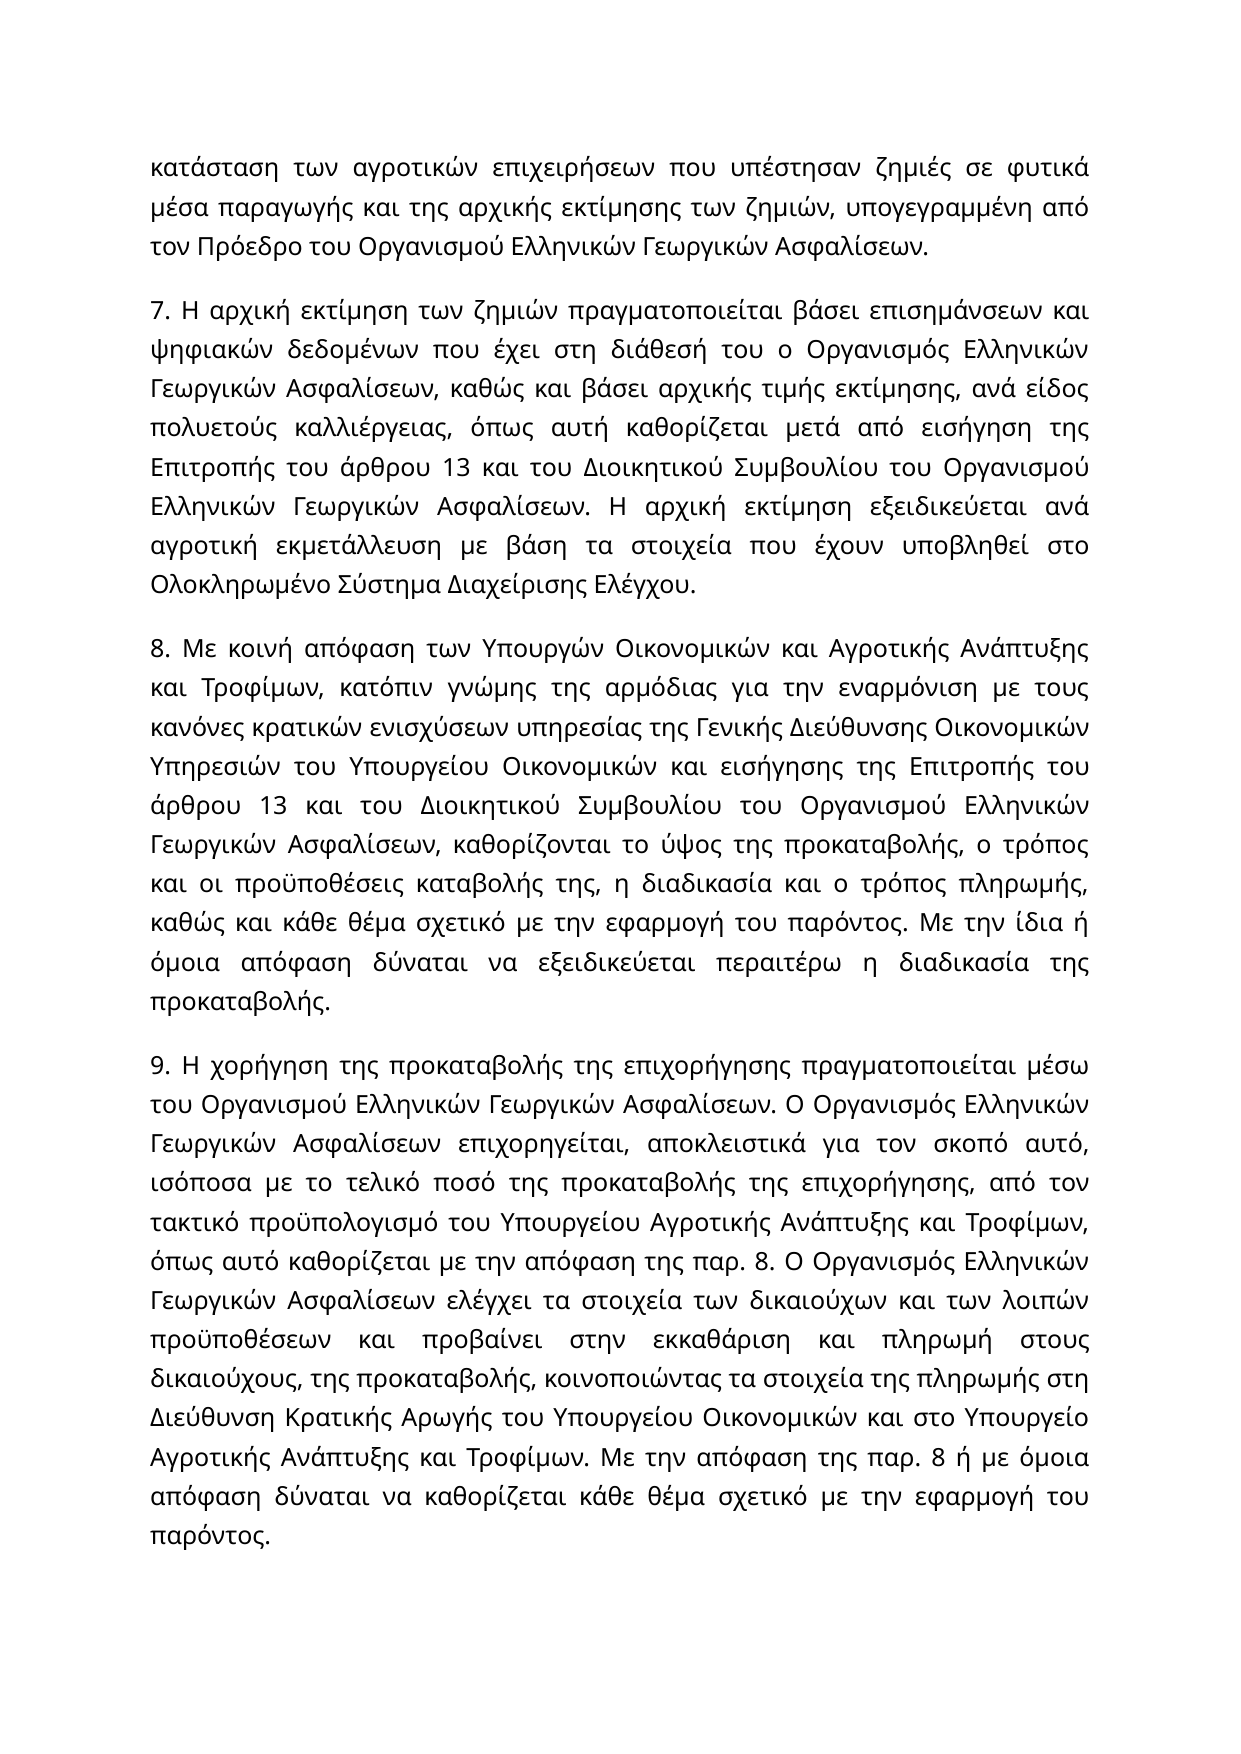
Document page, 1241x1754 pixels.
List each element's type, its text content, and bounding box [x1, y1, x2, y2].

text κατάσταση των αγροτικών επιχειρήσεων που υπέστησαν ζημιές σε φυτικά μέσα παραγωγής και της αρχικής εκτίμησης των ζημιών, υπογεγραμμένη από τον Πρόεδρο του Οργανισμού Ελληνικών Γεωργικών Ασφαλίσεων. [150, 150, 1090, 262]
text 7. Η αρχική εκτίμηση των ζημιών πραγματοποιείται βάσει επισημάνσεων και ψηφιακών δεδομένων που έχει στη διάθεσή του ο Οργανισμός Ελληνικών Γεωργικών Ασφαλίσεων, καθώς και βάσει αρχικής τιμής εκτίμησης, ανά είδος πολυετούς καλλιέργειας, όπως αυτή καθορίζεται μετά από εισήγηση της Επιτροπής του άρθρου 13 και του Διοικητικού Συμβουλίου του Οργανισμού Ελληνικών Γεωργικών Ασφαλίσεων. Η αρχική εκτίμηση εξειδικεύεται ανά αγροτική εκμετάλλευση με βάση τα στοιχεία που έχουν υποβληθεί στο Ολοκληρωμένο Σύστημα Διαχείρισης Ελέγχου. [150, 292, 1090, 601]
text 8. Με κοινή απόφαση των Υπουργών Οικονομικών και Αγροτικής Ανάπτυξης και Τροφίμων, κατόπιν γνώμης της αρμόδιας για την εναρμόνιση με τους κανόνες κρατικών ενισχύσεων υπηρεσίας της Γενικής Διεύθυνσης Οικονομικών Υπηρεσιών του Υπουργείου Οικονομικών και εισήγησης της Επιτροπής του άρθρου 13 και του Διοικητικού Συμβουλίου του Οργανισμού Ελληνικών Γεωργικών Ασφαλίσεων, καθορίζονται το ύψος της προκαταβολής, ο τρόπος και οι προϋποθέσεις καταβολής της, η διαδικασία και ο τρόπος πληρωμής, καθώς και κάθε θέμα σχετικό με την εφαρμογή του παρόντος. Με την ίδια ή όμοια απόφαση δύναται να εξειδικεύεται περαιτέρω η διαδικασία της προκαταβολής. [150, 631, 1090, 1017]
text 9. Η χορήγηση της προκαταβολής της επιχορήγησης πραγματοποιείται μέσω του Οργανισμού Ελληνικών Γεωργικών Ασφαλίσεων. Ο Οργανισμός Ελληνικών Γεωργικών Ασφαλίσεων επιχορηγείται, αποκλειστικά για τον σκοπό αυτό, ισόποσα με το τελικό ποσό της προκαταβολής της επιχορήγησης, από τον τακτικό προϋπολογισμό του Υπουργείου Αγροτικής Ανάπτυξης και Τροφίμων, όπως αυτό καθορίζεται με την απόφαση της παρ. 8. Ο Οργανισμός Ελληνικών Γεωργικών Ασφαλίσεων ελέγχει τα στοιχεία των δικαιούχων και των λοιπών προϋποθέσεων και προβαίνει στην εκκαθάριση και πληρωμή στους δικαιούχους, της προκαταβολής, κοινοποιώντας τα στοιχεία της πληρωμής στη Διεύθυνση Κρατικής Αρωγής του Υπουργείου Οικονομικών και στο Υπουργείο Αγροτικής Ανάπτυξης και Τροφίμων. Με την απόφαση της παρ. 8 ή με όμοια απόφαση δύναται να καθορίζεται κάθε θέμα σχετικό με την εφαρμογή του παρόντος. [150, 1047, 1090, 1552]
